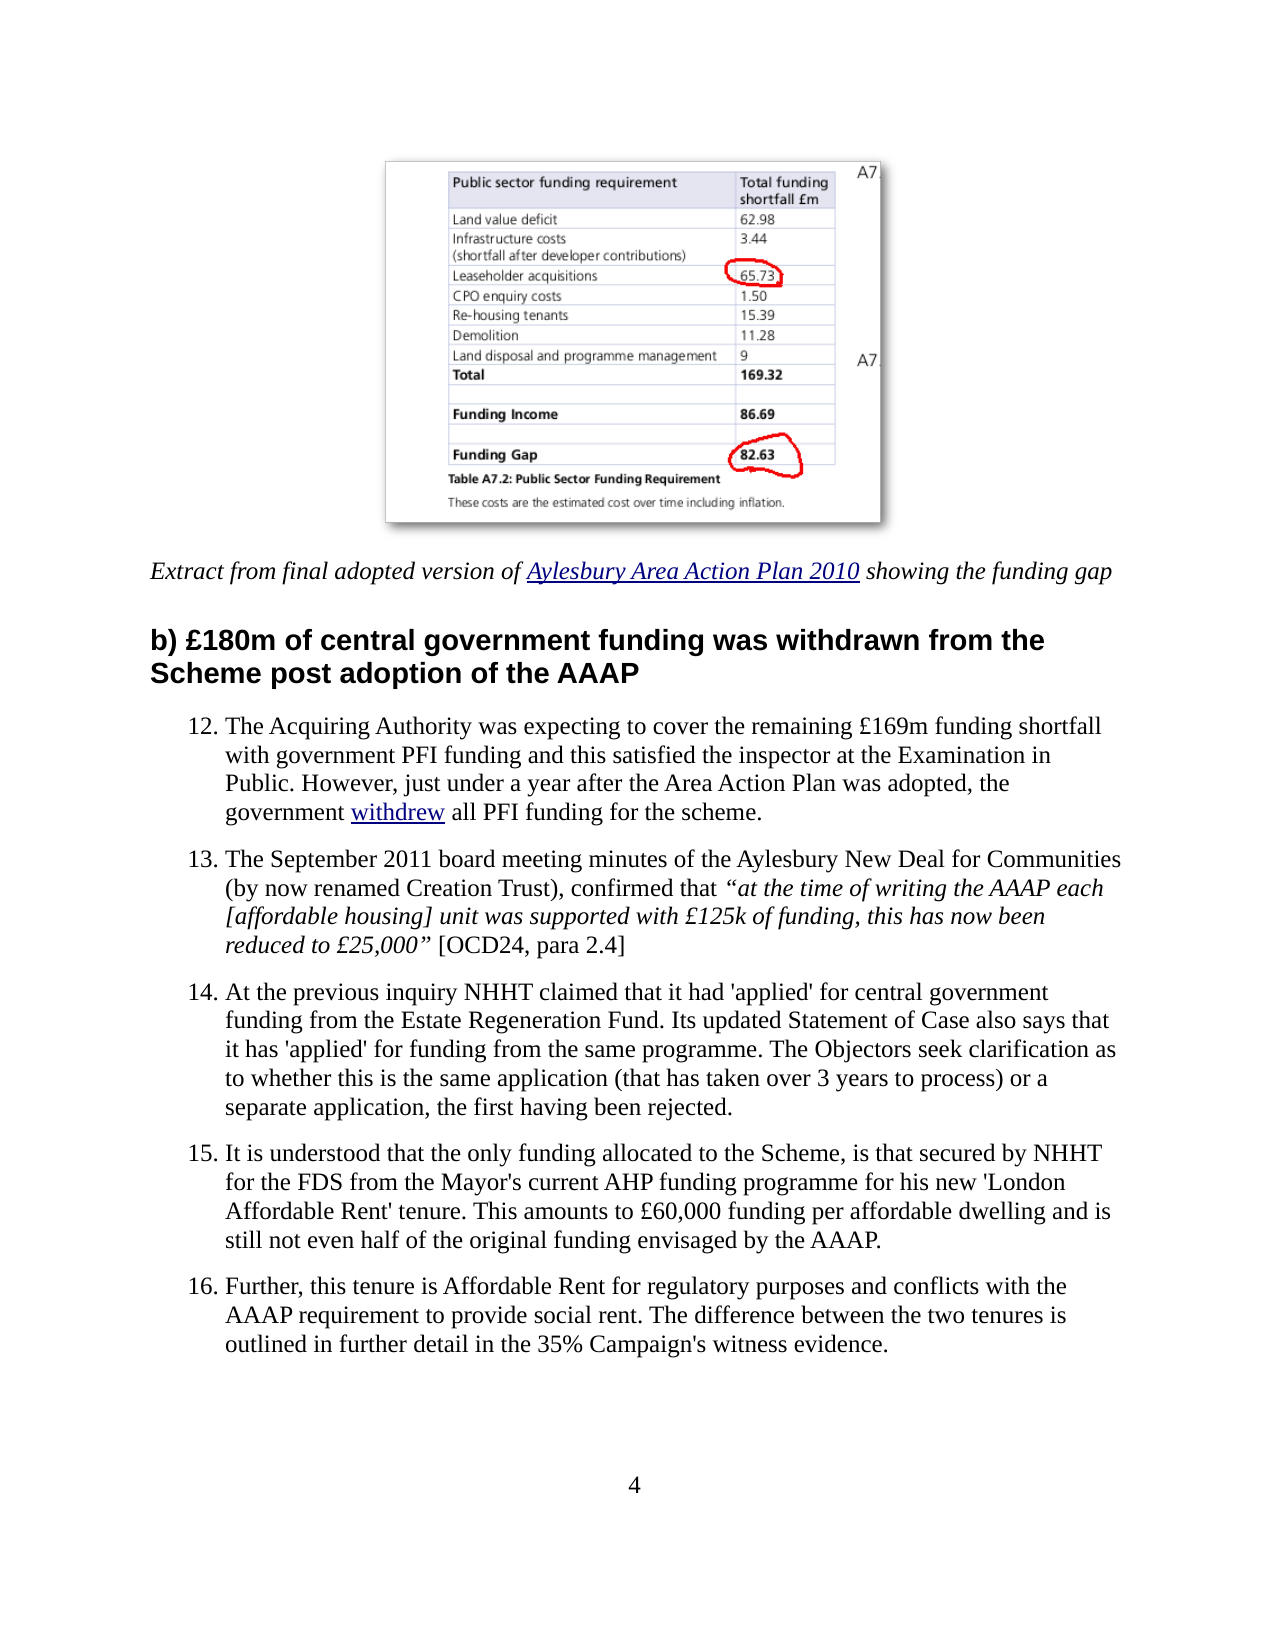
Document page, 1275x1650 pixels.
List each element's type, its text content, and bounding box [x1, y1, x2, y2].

list The September 2011 board meeting minutes of the Aylesbury New Deal for Communities (by now renamed Creation Trust), confirmed that “at the time of writing the AAAP each [affordable housing] unit was supported with £125k of funding, this has now been reduced to £25,000” [OCD24, para 2.4] [187, 844, 1125, 959]
list Further, this tenure is Affordable Rent for regulatory purposes and conflicts with the AAAP requirement to provide social rent. The difference between the two tenures is outlined in further detail in the 35% Campaign's witness evidence. [187, 1271, 1125, 1358]
picture [373, 150, 902, 544]
list At the previous inquiry NHHT claimed that it had 'applied' for central government funding from the Estate Regeneration Fund. Its updated Statement of Case also says that it has 'applied' for funding from the same programme. The Objectors seek clarification as to whether this is the same application (that has taken over 3 years to process) or a separate application, the first having been rejected. [187, 977, 1125, 1121]
list It is understood that the only funding allocated to the Scheme, is that secured by NHHT for the FDS from the Mayor's current AHP funding programme for his new 'London Affordable Rent' tenure. This amounts to £60,000 funding per affordable dwelling and is still not even half of the original funding envisaged by the AAAP. [187, 1138, 1125, 1253]
list The Acquiring Authority was expecting to cover the remaining £169m funding shortfall with government PFI funding and this satisfied the inspector at the Examination in Public. However, just under a year after the Area Action Plan was adopted, the government withdrew all PFI funding for the scheme. [187, 711, 1125, 826]
subtitle b) £180m of central government funding was withdrawn from the Scheme post adoption of the AAAP [150, 622, 1125, 689]
text Extract from final adopted version of Aylesbury Area Action Plan 2010 showing the funding gap [150, 556, 1125, 585]
